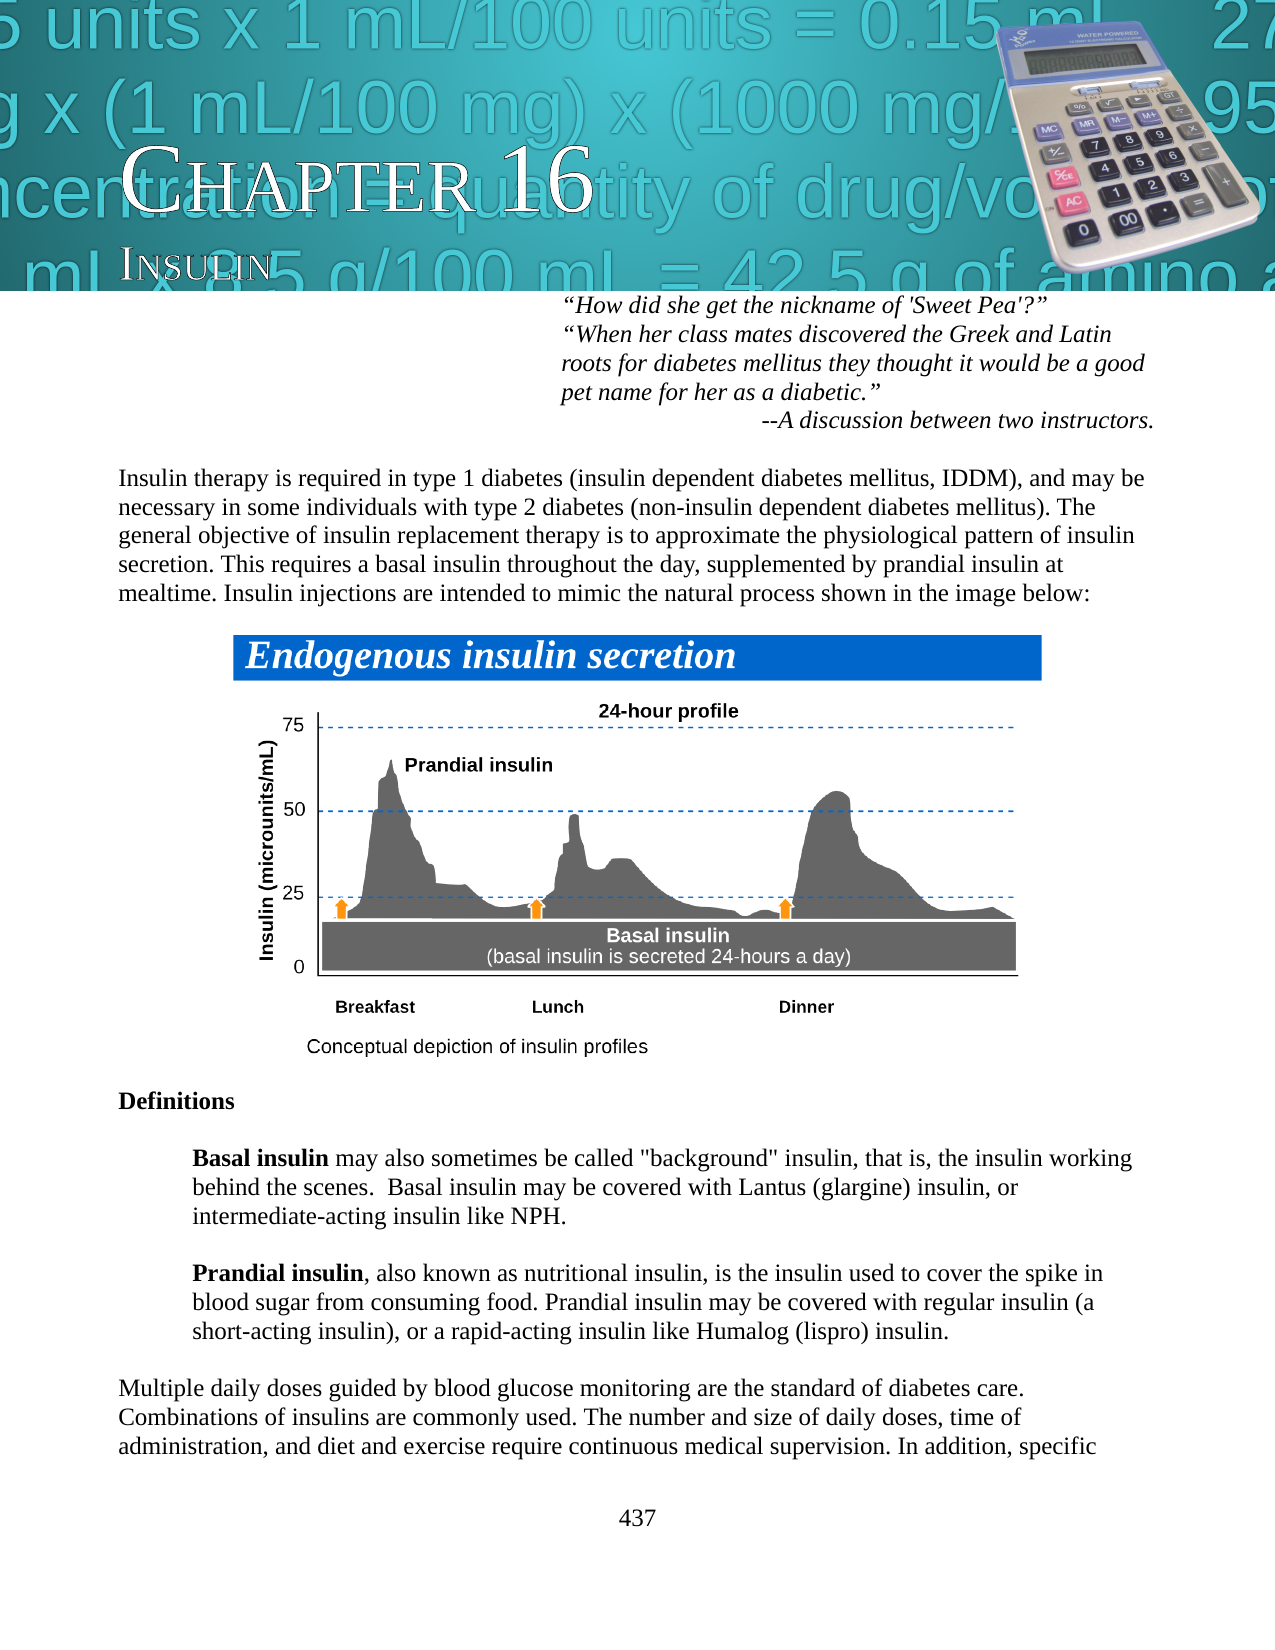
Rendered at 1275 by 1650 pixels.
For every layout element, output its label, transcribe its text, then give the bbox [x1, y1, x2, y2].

text “When her class mates discovered the Greek and Latin roots for diabetes mellitus they thought it would be a good pet name for her as a diabetic.” [561, 319, 1157, 406]
picture [233, 635, 1042, 1057]
text Insulin therapy is required in type 1 diabetes (insulin dependent diabetes mellitus, IDDM), and may be necessary in some individuals with type 2 diabetes (non-insulin dependent diabetes mellitus). The general objective of insulin replacement therapy is to approximate the physiological pattern of insulin secretion. This requires a basal insulin throughout the day, supplemented by prandial insulin at mealtime. Insulin injections are intended to mimic the natural process shown in the image below: [118, 463, 1157, 607]
picture [0, 0, 1275, 291]
text Multiple daily doses guided by blood glucose monitoring are the standard of diabetes care. Combinations of insulins are commonly used. The number and size of daily doses, time of administration, and diet and exercise require continuous medical supervision. In addition, specific [118, 1373, 1157, 1459]
text Basal insulin may also sometimes be called "background" insulin, that is, the insulin working behind the scenes. Basal insulin may be covered with Lantus (glargine) insulin, or intermediate-acting insulin like NPH. [192, 1143, 1157, 1229]
text Definitions [118, 1086, 1157, 1114]
text Prandial insulin, also known as nutritional insulin, is the insulin used to cover the spike in blood sugar from consuming food. Prandial insulin may be covered with regular insulin (a short-acting insulin), or a rapid-acting insulin like Humalog (lispro) insulin. [192, 1258, 1157, 1344]
text --A discussion between two instructors. [118, 406, 1157, 434]
text “How did she get the nickname of 'Sweet Pea'?” [561, 291, 1157, 319]
